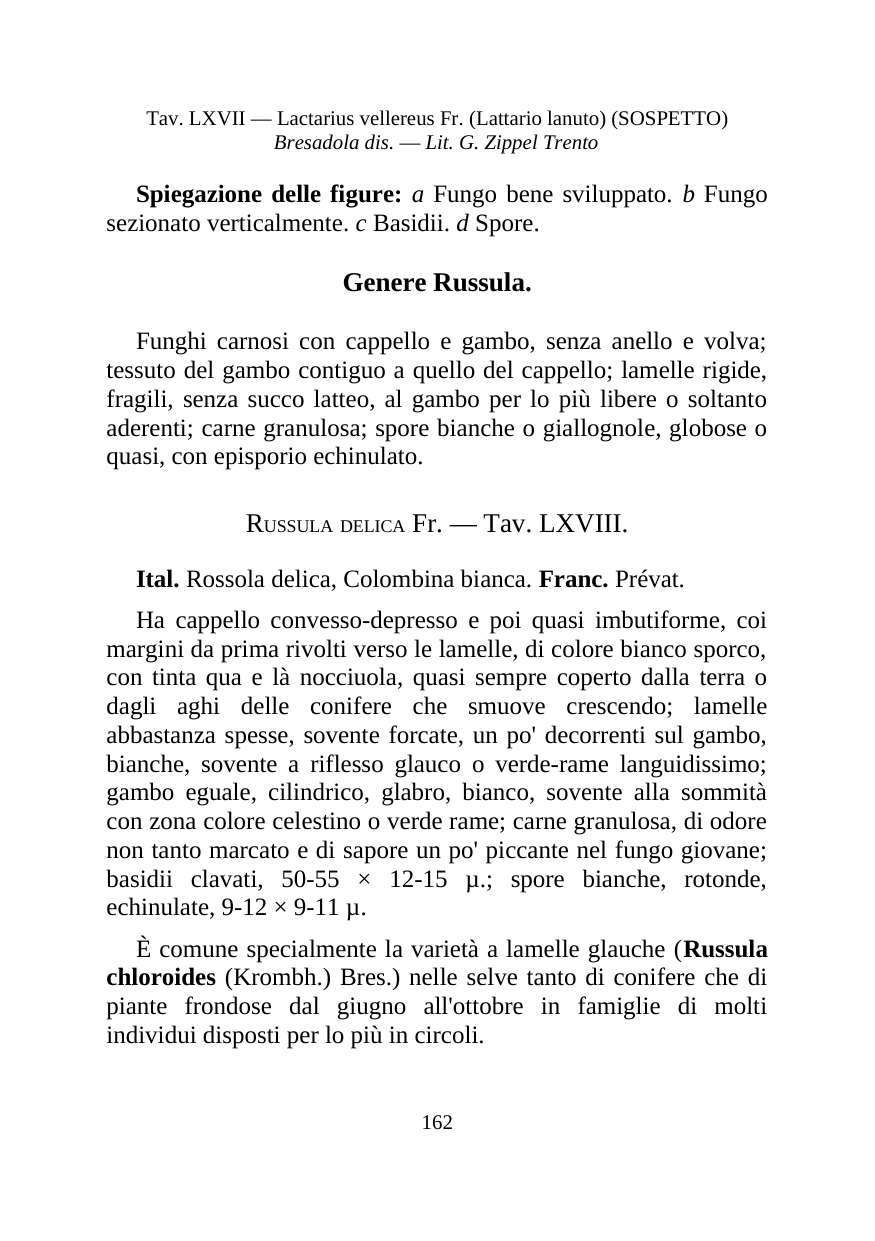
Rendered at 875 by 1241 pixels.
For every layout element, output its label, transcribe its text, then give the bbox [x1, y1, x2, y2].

text È comune specialmente la varietà a lamelle glauche (Russula chloroides (Krombh.) Bres.) nelle selve tanto di conifere che di piante frondose dal giugno all'ottobre in famiglie di molti individui disposti per lo più in circoli. [106, 934, 768, 1049]
text Russula delica Fr. — Tav. LXVIII. [106, 508, 768, 539]
text Spiegazione delle figure: a Fungo bene sviluppato. b Fungo sezionato verticalmente. c Basidii. d Spore. [106, 179, 768, 237]
text Funghi carnosi con cappello e gambo, senza anello e volva; tessuto del gambo contiguo a quello del cappello; lamelle rigide, fragili, senza succo latteo, al gambo per lo più libere o soltanto aderenti; carne granulosa; spore bianche o giallognole, globose o quasi, con episporio echinulato. [106, 326, 768, 470]
text Tav. LXVII — Lactarius vellereus Fr. (Lattario lanuto) (SOSPETTO) Bresadola dis. — Lit. G. Zippel Trento [106, 106, 768, 154]
text Ital. Rossola delica, Colombina bianca. Franc. Prévat. [106, 564, 768, 592]
subtitle Genere Russula. [106, 266, 768, 297]
text Ha cappello convesso-depresso e poi quasi imbutiforme, coi margini da prima rivolti verso le lamelle, di colore bianco sporco, con tinta qua e là nocciuola, quasi sempre coperto dalla terra o dagli aghi delle conifere che smuove crescendo; lamelle abbastanza spesse, sovente forcate, un po' decorrenti sul gambo, bianche, sovente a riflesso glauco o verde-rame languidissimo; gambo eguale, cilindrico, glabro, bianco, sovente alla sommità con zona colore celestino o verde rame; carne granulosa, di odore non tanto marcato e di sapore un po' piccante nel fungo giovane; basidii clavati, 50-55 × 12-15 µ.; spore bianche, rotonde, echinulate, 9-12 × 9-11 µ. [106, 605, 768, 921]
